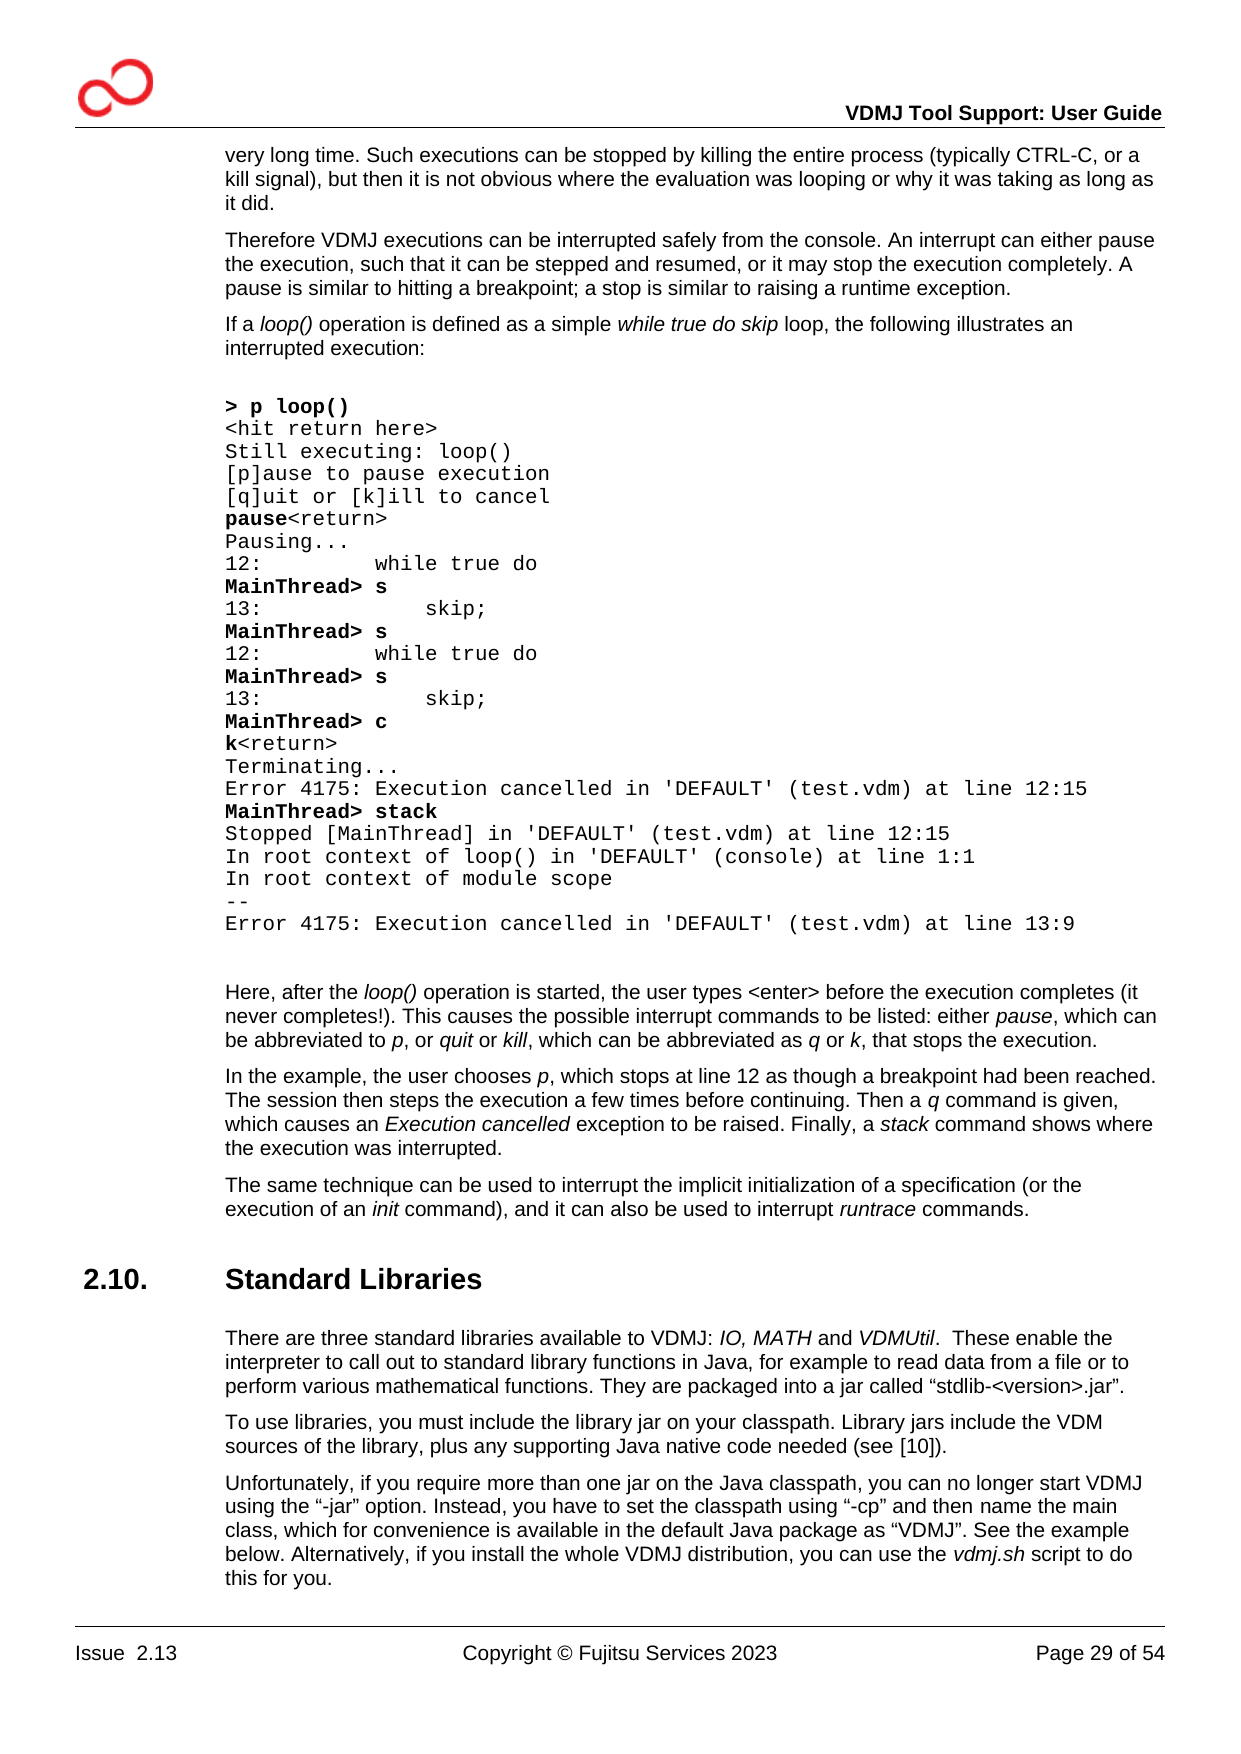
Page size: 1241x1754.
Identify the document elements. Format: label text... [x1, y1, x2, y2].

text -- [225, 890, 1165, 913]
text MainThread> stack [225, 800, 1165, 823]
text Here, after the loop() operation is started, the user types <enter> before the execution completes (it never completes!). This causes the possible interrupt commands to be listed: either pause, which can be abbreviated to p, or quit or kill, which can be abbreviated as q or k, that stops the execution. [225, 980, 1165, 1052]
text Stopped [MainThread] in 'DEFAULT' (test.vdm) at line 12:15 [225, 823, 1165, 845]
text If a loop() operation is defined as a simple while true do skip loop, the following illustrates an interrupted execution: [225, 312, 1165, 360]
text <hit return here> [225, 418, 1165, 440]
text > p loop() [225, 395, 1165, 418]
text pause<return> [225, 508, 1165, 530]
text To use libraries, you must include the library jar on your classpath. Library jars include the VDM sources of the library, plus any supporting Java native code needed (see [10]). [225, 1410, 1165, 1458]
text In root context of module scope [225, 868, 1165, 890]
text The same technique can be used to interrupt the implicit initialization of a specification (or the execution of an init command), and it can also be used to interrupt runtrace commands. [225, 1173, 1165, 1221]
text In root context of loop() in 'DEFAULT' (console) at line 1:1 [225, 845, 1165, 868]
text 13: skip; [225, 688, 1165, 710]
text [p]ause to pause execution [225, 463, 1165, 485]
text very long time. Such executions can be stopped by killing the entire process (typically CTRL-C, or a kill signal), but then it is not obvious where the evaluation was looping or why it was taking as long as it did. [225, 143, 1165, 215]
text 12: while true do [225, 643, 1165, 665]
picture [78, 52, 153, 127]
text Error 4175: Execution cancelled in 'DEFAULT' (test.vdm) at line 13:9 [225, 913, 1165, 935]
subtitle Standard Libraries [75, 1263, 1165, 1296]
text Therefore VDMJ executions can be interrupted safely from the console. An interrupt can either pause the execution, such that it can be stepped and resumed, or it may stop the execution completely. A pause is similar to hitting a breakpoint; a stop is similar to raising a runtime exception. [225, 228, 1165, 300]
text [q]uit or [k]ill to cancel [225, 485, 1165, 508]
text k<return> [225, 733, 1165, 755]
text In the example, the user chooses p, which stops at line 12 as though a breakpoint had been reached. The session then steps the execution a few times before continuing. Then a q command is given, which causes an Execution cancelled exception to be raised. Finally, a stack command shows where the execution was interrupted. [225, 1064, 1165, 1160]
text Unfortunately, if you require more than one jar on the Java classpath, you can no longer start VDMJ using the “-jar” option. Instead, you have to set the classpath using “-cp” and then name the main class, which for convenience is available in the default Java package as “VDMJ”. See the example below. Alternatively, if you install the whole VDMJ distribution, you can use the vdmj.sh script to do this for you. [225, 1471, 1165, 1591]
text 13: skip; [225, 598, 1165, 620]
text MainThread> s [225, 620, 1165, 643]
text Terminating... [225, 755, 1165, 778]
text MainThread> c [225, 710, 1165, 733]
text Pausing... [225, 530, 1165, 553]
text Error 4175: Execution cancelled in 'DEFAULT' (test.vdm) at line 12:15 [225, 778, 1165, 800]
text MainThread> s [225, 665, 1165, 688]
text Still executing: loop() [225, 440, 1165, 463]
text MainThread> s [225, 575, 1165, 598]
text 12: while true do [225, 553, 1165, 575]
text There are three standard libraries available to VDMJ: IO, MATH and VDMUtil. These enable the interpreter to call out to standard library functions in Java, for example to read data from a file or to perform various mathematical functions. They are packaged into a jar called “stdlib-<version>.jar”. [225, 1326, 1165, 1398]
